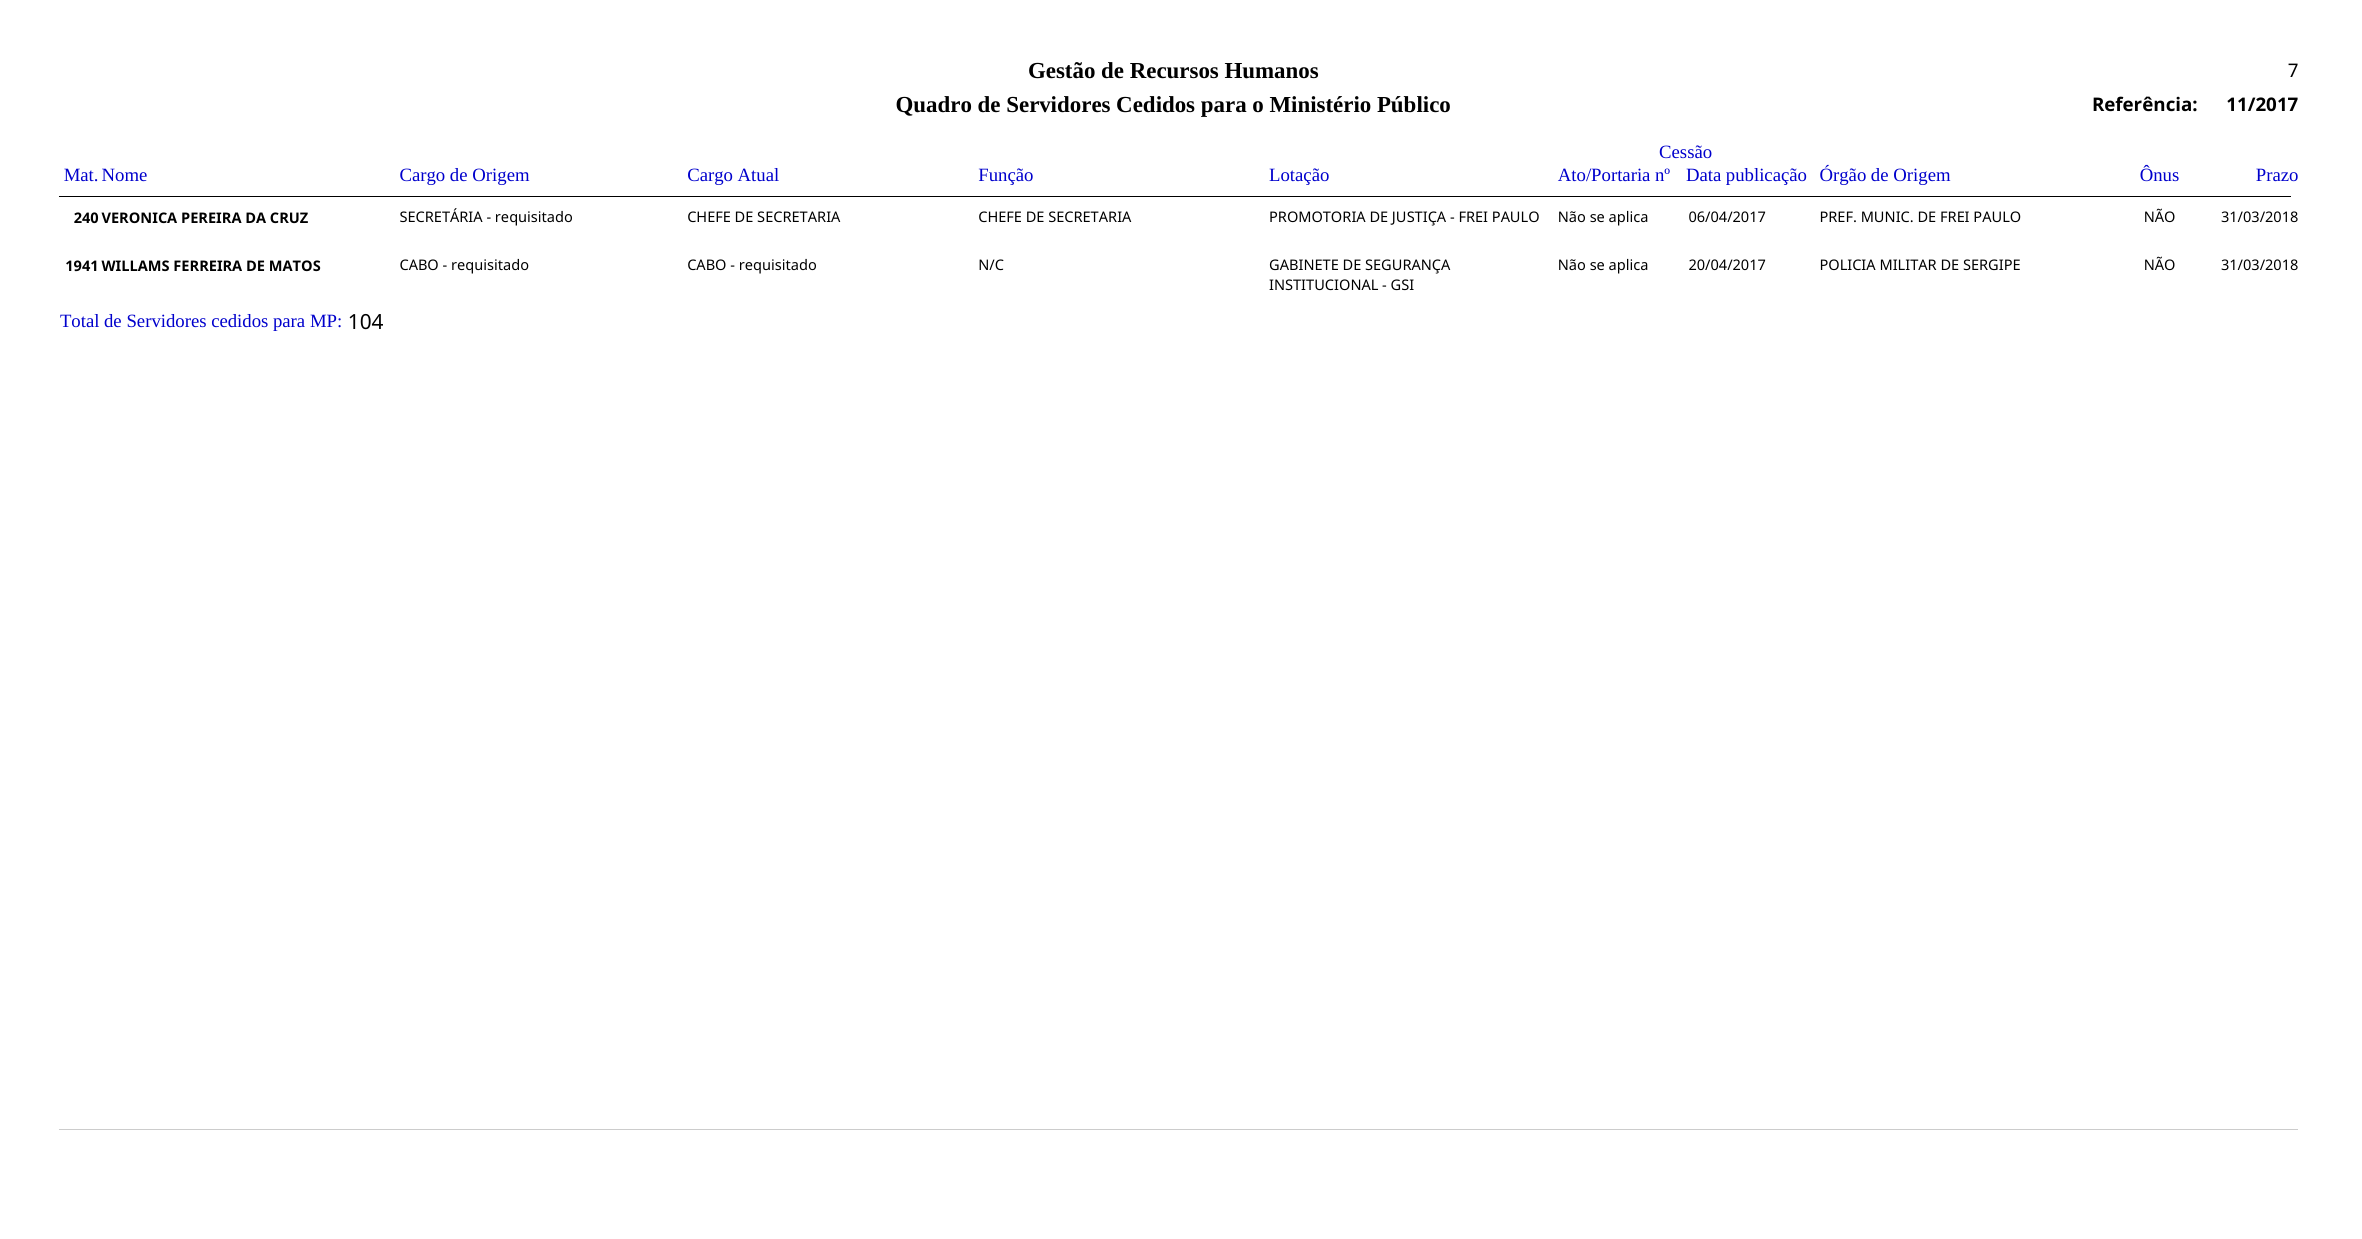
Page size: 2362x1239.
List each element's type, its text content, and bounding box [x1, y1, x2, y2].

table_cell Total de Servidores cedidos para MP: [15, 310, 342, 340]
table_cell [393, 256, 399, 278]
table_cell [59, 1153, 223, 1177]
table_header [0, 0, 2361, 57]
table_cell [1261, 208, 1269, 231]
table_cell [0, 301, 2361, 307]
table_cell [2119, 231, 2200, 253]
table_cell [0, 164, 29, 193]
table_cell [1813, 208, 1819, 231]
table_cell [0, 283, 12, 299]
table_cell [2298, 256, 2361, 278]
table_header CABO - requisitado [687, 255, 970, 301]
table_cell [59, 1130, 2298, 1153]
table_cell [1552, 235, 1558, 252]
table_header 31/03/2018 [2200, 255, 2298, 283]
table_cell [1261, 235, 1269, 252]
table_cell [499, 310, 2361, 337]
table_cell [342, 310, 348, 337]
table_cell [1684, 283, 1688, 299]
table_cell [2298, 91, 2361, 124]
table_cell [2298, 1129, 2361, 1153]
table_header GABINETE DE SEGURANÇA INSTITUCIONAL - GSI [1269, 255, 1552, 301]
table_cell [1261, 164, 1269, 193]
table_cell [1558, 282, 1683, 301]
table_cell Gestão de Recursos Humanos [345, 57, 2001, 85]
table_cell [0, 91, 345, 124]
table_cell [681, 235, 687, 252]
table_cell [1684, 208, 1688, 231]
table_cell WILLAMS FERREIRA DE MATOS [101, 256, 393, 301]
table_cell [1552, 164, 1558, 193]
table_cell Ônus [2119, 164, 2200, 193]
table_cell [1813, 283, 1819, 299]
table_cell [223, 1153, 377, 1177]
table_cell [1552, 208, 1558, 231]
table_cell [0, 198, 2361, 207]
table_cell Data publicação [1686, 164, 1811, 193]
table_cell [1816, 141, 2361, 163]
table_cell [681, 208, 687, 231]
table_cell [377, 1153, 2361, 1177]
table_header CHEFE DE SECRETARIA [687, 207, 970, 253]
table_header PROMOTORIA DE JUSTIÇA - FREI PAULO [1269, 207, 1552, 253]
table_cell Cargo de Origem [399, 164, 681, 193]
table_cell [2001, 57, 2143, 84]
table_cell [1813, 256, 1819, 278]
table_cell [2298, 57, 2361, 84]
table_cell [2200, 235, 2298, 253]
table_cell [0, 256, 12, 278]
table_cell Lotação [1269, 164, 1552, 193]
table_cell [0, 1129, 59, 1153]
table_cell [1684, 256, 1688, 278]
table_cell [393, 283, 399, 299]
table_cell [1552, 283, 1558, 299]
table_cell [0, 310, 15, 337]
table_cell [0, 57, 345, 84]
table_cell [970, 256, 978, 278]
table_cell [0, 235, 12, 252]
table_cell [2298, 283, 2361, 299]
table_header CHEFE DE SECRETARIA [978, 207, 1261, 253]
table_cell [2200, 283, 2298, 301]
table_cell [970, 164, 978, 193]
table_cell 240 [12, 208, 98, 237]
table_cell Prazo [2200, 164, 2298, 193]
table_cell [0, 1153, 59, 1177]
table_cell [12, 237, 98, 253]
table_cell [1684, 235, 1688, 252]
table_cell VERONICA PEREIRA DA CRUZ [101, 208, 393, 253]
table_header Não se aplica [1558, 255, 1683, 282]
table_cell Cessão [1555, 141, 1816, 163]
table_cell [1688, 278, 1813, 301]
table_cell [0, 208, 12, 231]
table_cell [0, 340, 2361, 1129]
table_header N/C [978, 255, 1261, 301]
table_header CABO - requisitado [399, 255, 681, 301]
table_cell Função [978, 164, 1261, 193]
table_cell Cargo Atual [687, 164, 970, 193]
table_cell [1688, 231, 1813, 253]
table_cell [1261, 283, 1269, 299]
table_cell [681, 256, 687, 278]
table_cell [681, 164, 687, 193]
table_cell [1558, 234, 1683, 253]
table_cell [1261, 256, 1269, 278]
table_cell [0, 85, 2361, 91]
table_cell [393, 235, 399, 252]
table_cell [1552, 256, 1558, 278]
table_cell [393, 164, 399, 193]
table_cell [681, 283, 687, 299]
table_cell Nome [101, 164, 393, 193]
table_header 20/04/2017 [1688, 255, 1813, 278]
table_cell 11/2017 [2200, 91, 2298, 124]
table_cell [0, 141, 1555, 163]
table_cell 1941 [12, 256, 98, 284]
table_cell [2119, 278, 2200, 301]
table_header NÃO [2119, 207, 2200, 231]
table_header 104 [348, 307, 499, 337]
table_header PREF. MUNIC. DE FREI PAULO [1819, 207, 2119, 253]
table_cell [1813, 235, 1819, 252]
table_cell 7 [2143, 57, 2298, 84]
table_cell [2298, 235, 2361, 252]
table_header 06/04/2017 [1688, 207, 1813, 231]
table_cell [1811, 164, 1819, 193]
table_header Não se aplica [1558, 207, 1683, 234]
table_header POLICIA MILITAR DE SERGIPE [1819, 255, 2119, 301]
table_cell [2298, 164, 2361, 193]
table_cell Mat. [29, 164, 98, 193]
table_header 31/03/2018 [2200, 207, 2298, 235]
table_cell Ato/Portaria nº [1558, 164, 1686, 193]
table_cell [970, 208, 978, 231]
table_header SECRETÁRIA - requisitado [399, 207, 681, 253]
table_cell Referência: [2004, 91, 2197, 124]
table_cell [393, 208, 399, 231]
table_cell [970, 235, 978, 252]
table_cell Órgão de Origem [1819, 164, 2119, 193]
table_cell Quadro de Servidores Cedidos para o Ministério Público [345, 91, 2001, 124]
table_header NÃO [2119, 255, 2200, 278]
table_cell [2298, 208, 2361, 231]
table_cell [970, 283, 978, 299]
table_cell [12, 284, 98, 301]
table_cell [0, 125, 2361, 141]
